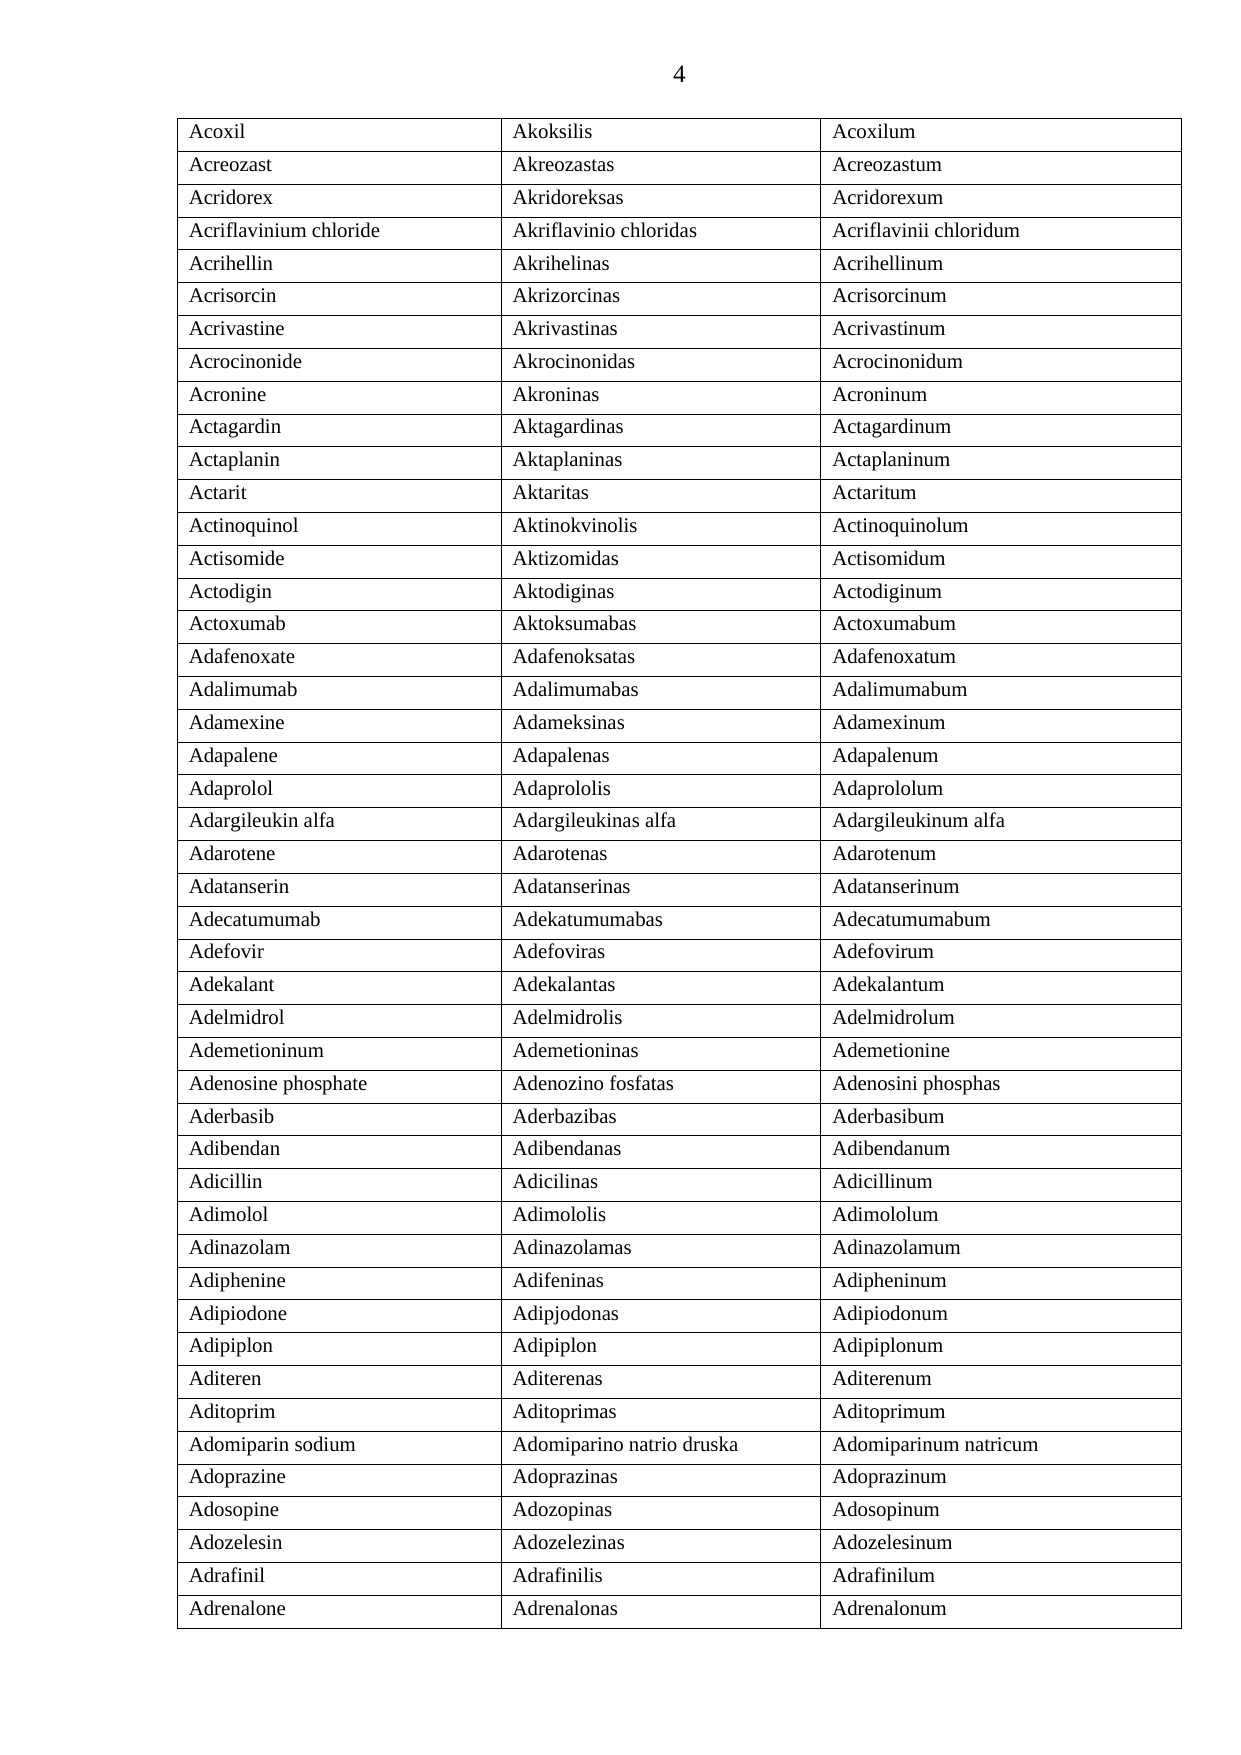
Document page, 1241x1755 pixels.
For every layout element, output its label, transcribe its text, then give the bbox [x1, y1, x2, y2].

table_cell Adoprazine [178, 1465, 501, 1496]
table_cell Adaprololum [821, 775, 1181, 807]
table_cell Acriflavinium chloride [178, 218, 501, 249]
table_cell Akrihelinas [502, 250, 820, 282]
table_cell Adrafinilum [821, 1563, 1181, 1595]
table_cell Adipiplon [178, 1333, 501, 1365]
table_cell Akridoreksas [502, 185, 820, 217]
table_cell Aditeren [178, 1366, 501, 1398]
table_cell Adrenalonum [821, 1596, 1181, 1627]
table_cell Adinazolamas [502, 1235, 820, 1267]
table_cell Adargileukin alfa [178, 808, 501, 840]
table_cell Actaplaninum [821, 447, 1181, 479]
table_cell Akrizorcinas [502, 283, 820, 315]
table_cell Actoxumabum [821, 611, 1181, 643]
table_cell Aktodiginas [502, 579, 820, 610]
table_cell Adimolol [178, 1202, 501, 1234]
table_cell Aktizomidas [502, 546, 820, 577]
table_cell Adekalantas [502, 972, 820, 1004]
table_cell Adipjodonas [502, 1300, 820, 1332]
table_cell Aderbazibas [502, 1104, 820, 1135]
table_cell Adecatumumab [178, 907, 501, 938]
table_cell Adarotenas [502, 841, 820, 873]
table_cell Adomiparin sodium [178, 1432, 501, 1463]
table_cell Adosopinum [821, 1497, 1181, 1529]
table_cell Aktaritas [502, 480, 820, 512]
table_cell Adomiparino natrio druska [502, 1432, 820, 1463]
table_cell Acrivastine [178, 316, 501, 348]
table_cell Aditoprimas [502, 1399, 820, 1431]
table_cell Aktoksumabas [502, 611, 820, 643]
table_cell Adozelesin [178, 1530, 501, 1562]
table_cell Adipiodonum [821, 1300, 1181, 1332]
table_cell Adecatumumabum [821, 907, 1181, 938]
table_cell Adozopinas [502, 1497, 820, 1529]
table_cell Adekalantum [821, 972, 1181, 1004]
table_cell Actagardinum [821, 415, 1181, 446]
table_cell Aditerenas [502, 1366, 820, 1398]
table_cell Acronine [178, 382, 501, 413]
table_cell Adrafinilis [502, 1563, 820, 1595]
table_cell Adomiparinum natricum [821, 1432, 1181, 1463]
table_cell Adafenoxatum [821, 644, 1181, 676]
table_cell Adosopine [178, 1497, 501, 1529]
table_cell Aderbasibum [821, 1104, 1181, 1135]
table_cell Actaritum [821, 480, 1181, 512]
table_cell Aderbasib [178, 1104, 501, 1135]
table_cell Adatanserin [178, 874, 501, 906]
table_cell Actodigin [178, 579, 501, 610]
table_cell Adicillin [178, 1169, 501, 1201]
table_cell Adafenoxate [178, 644, 501, 676]
table_cell Adipheninum [821, 1268, 1181, 1299]
table_cell Acreozastum [821, 152, 1181, 184]
table_cell Adipiodone [178, 1300, 501, 1332]
table_cell Adifeninas [502, 1268, 820, 1299]
table_cell Adefovirum [821, 940, 1181, 971]
table_cell Actoxumab [178, 611, 501, 643]
table_cell Adamexinum [821, 710, 1181, 742]
table_cell Adiphenine [178, 1268, 501, 1299]
table_cell Adapalene [178, 743, 501, 774]
table_cell Adenosine phosphate [178, 1071, 501, 1102]
table_cell Adelmidrolis [502, 1005, 820, 1037]
table_cell Adalimumab [178, 677, 501, 709]
table_cell Adibendanum [821, 1136, 1181, 1168]
table_cell Adibendanas [502, 1136, 820, 1168]
table_cell Adapalenum [821, 743, 1181, 774]
table_cell Aditoprim [178, 1399, 501, 1431]
table_cell Acoxil [178, 119, 501, 151]
table_cell Adenozino fosfatas [502, 1071, 820, 1102]
table_cell Acriflavinii chloridum [821, 218, 1181, 249]
table_cell Acridorexum [821, 185, 1181, 217]
table_cell Adelmidrolum [821, 1005, 1181, 1037]
table_cell Adalimumabas [502, 677, 820, 709]
table_cell Adefovir [178, 940, 501, 971]
table_cell Adipiplonum [821, 1333, 1181, 1365]
table_cell Adafenoksatas [502, 644, 820, 676]
table_cell Acrisorcinum [821, 283, 1181, 315]
table_cell Adaprolol [178, 775, 501, 807]
table_cell Adargileukinas alfa [502, 808, 820, 840]
table_cell Aditerenum [821, 1366, 1181, 1398]
table_cell Acrihellin [178, 250, 501, 282]
table_cell Akreozastas [502, 152, 820, 184]
table_cell Adoprazinum [821, 1465, 1181, 1496]
table_cell Akoksilis [502, 119, 820, 151]
table_cell Adarotenum [821, 841, 1181, 873]
table_cell Adimololum [821, 1202, 1181, 1234]
table_cell Acrocinonidum [821, 349, 1181, 381]
table_cell Aditoprimum [821, 1399, 1181, 1431]
table_cell Adibendan [178, 1136, 501, 1168]
table_cell Adoprazinas [502, 1465, 820, 1496]
table_cell Adrafinil [178, 1563, 501, 1595]
table_cell Acroninum [821, 382, 1181, 413]
table_cell Acrisorcin [178, 283, 501, 315]
table_cell Adarotene [178, 841, 501, 873]
table_cell Akriflavinio chloridas [502, 218, 820, 249]
table_cell Ademetioninas [502, 1038, 820, 1070]
table_cell Aktaplaninas [502, 447, 820, 479]
table_cell Ademetionine [821, 1038, 1181, 1070]
table_cell Adargileukinum alfa [821, 808, 1181, 840]
table_cell Adalimumabum [821, 677, 1181, 709]
table_cell Actaplanin [178, 447, 501, 479]
table_cell Adrenalonas [502, 1596, 820, 1627]
table_cell Adefoviras [502, 940, 820, 971]
table_cell Actarit [178, 480, 501, 512]
table_cell Adozelezinas [502, 1530, 820, 1562]
table_cell Actisomidum [821, 546, 1181, 577]
table_cell Adozelesinum [821, 1530, 1181, 1562]
table_cell Aktinokvinolis [502, 513, 820, 545]
table_cell Akrocinonidas [502, 349, 820, 381]
table_cell Adapalenas [502, 743, 820, 774]
table_cell Adaprololis [502, 775, 820, 807]
table_cell Adekatumumabas [502, 907, 820, 938]
table_cell Actinoquinolum [821, 513, 1181, 545]
table_cell Ademetioninum [178, 1038, 501, 1070]
table_cell Akroninas [502, 382, 820, 413]
table_cell Aktagardinas [502, 415, 820, 446]
table_cell Adatanserinas [502, 874, 820, 906]
table_cell Adicilinas [502, 1169, 820, 1201]
table_cell Adelmidrol [178, 1005, 501, 1037]
table_cell Adicillinum [821, 1169, 1181, 1201]
table_cell Acreozast [178, 152, 501, 184]
table_cell Actodiginum [821, 579, 1181, 610]
table_cell Acrocinonide [178, 349, 501, 381]
table_cell Adipiplon [502, 1333, 820, 1365]
table_cell Adinazolam [178, 1235, 501, 1267]
table_cell Acridorex [178, 185, 501, 217]
table_cell Akrivastinas [502, 316, 820, 348]
table_cell Adimololis [502, 1202, 820, 1234]
table_cell Actagardin [178, 415, 501, 446]
table_cell Actinoquinol [178, 513, 501, 545]
table_cell Adrenalone [178, 1596, 501, 1627]
table_cell Acrihellinum [821, 250, 1181, 282]
table_cell Adenosini phosphas [821, 1071, 1181, 1102]
table_cell Adamexine [178, 710, 501, 742]
table_cell Adekalant [178, 972, 501, 1004]
table_cell Acoxilum [821, 119, 1181, 151]
table_cell Adatanserinum [821, 874, 1181, 906]
table_cell Adinazolamum [821, 1235, 1181, 1267]
table_cell Adameksinas [502, 710, 820, 742]
table_cell Acrivastinum [821, 316, 1181, 348]
table_cell Actisomide [178, 546, 501, 577]
